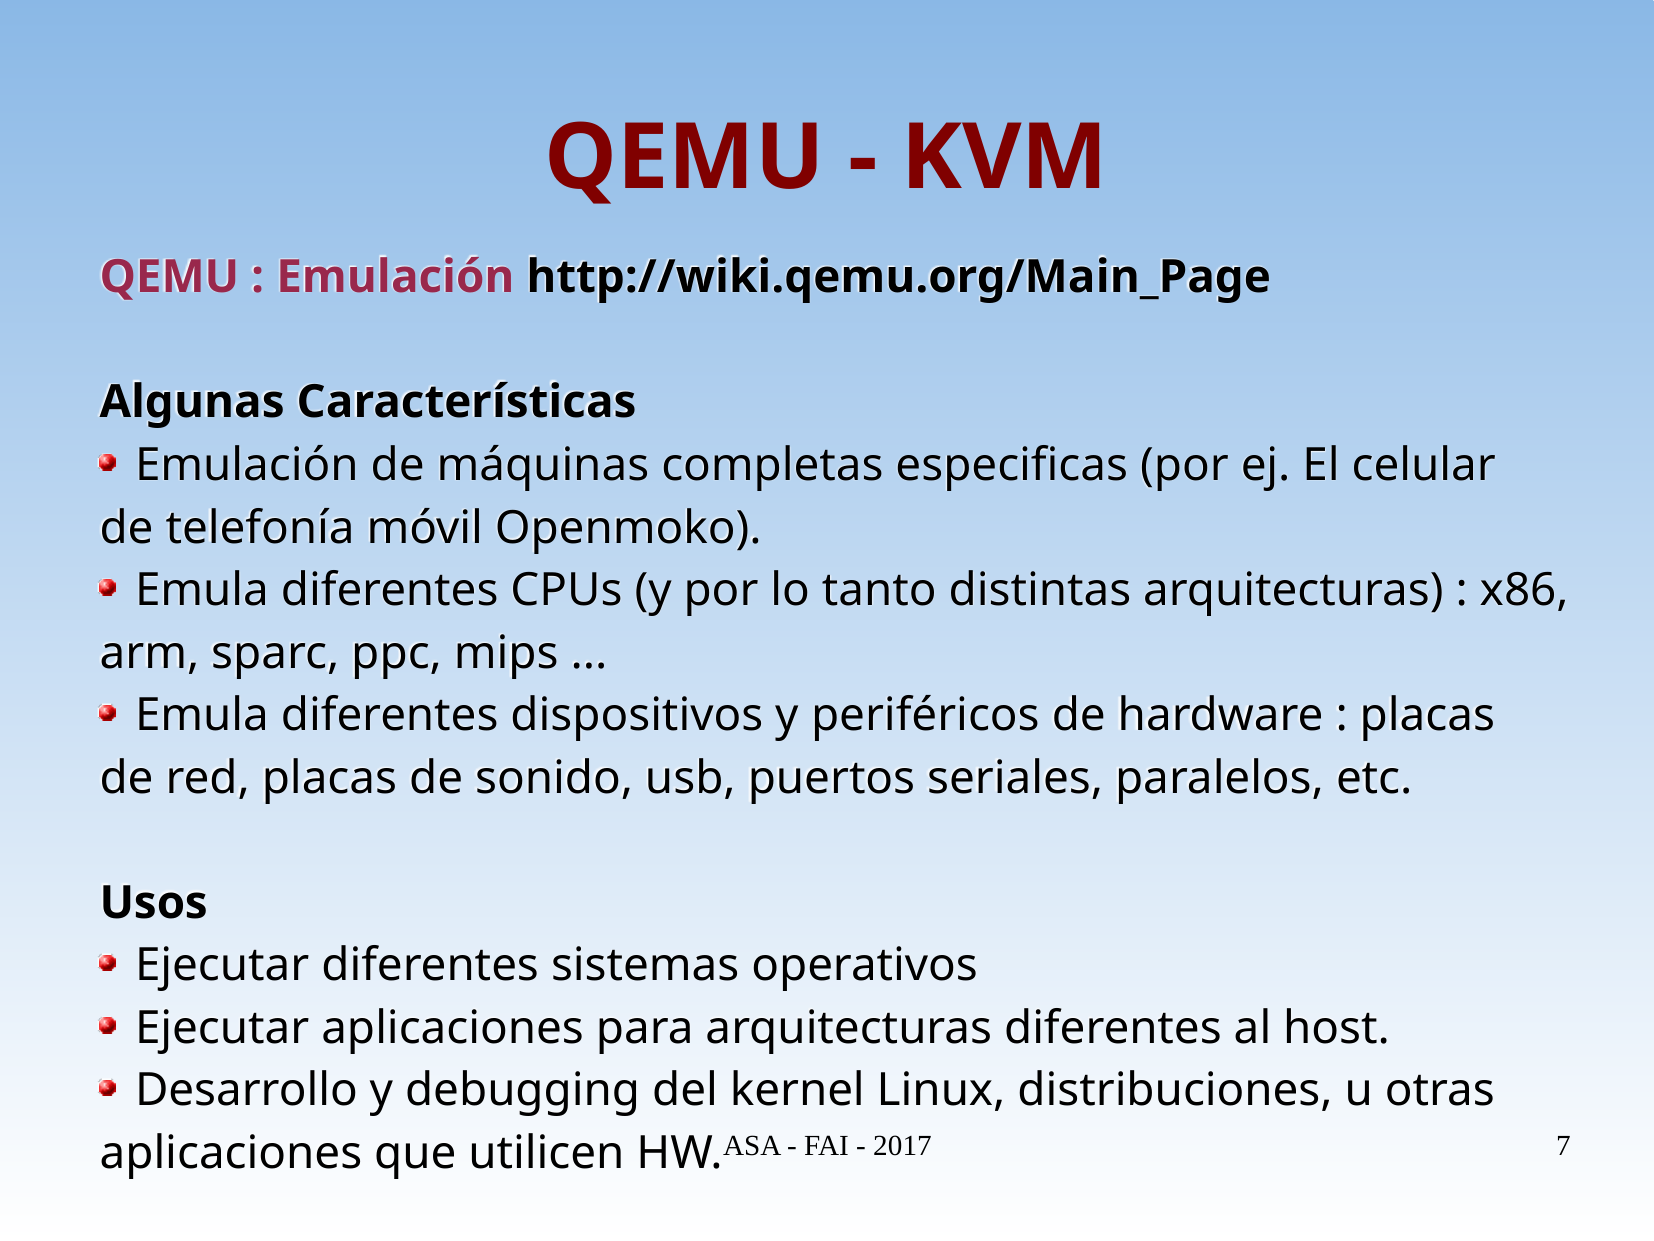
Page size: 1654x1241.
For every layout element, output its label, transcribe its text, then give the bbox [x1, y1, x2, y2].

title QEMU - KVM [82, 49, 1571, 257]
text_box QEMU : Emulación http://wiki.qemu.org/Main_Page Algunas Características Emulación de máquinas completas especificas (por ej. El celular de telefonía móvil Openmoko). Emula diferentes CPUs (y por lo tanto distintas arquitecturas) : x86, arm, sparc, ppc, mips ... Emula diferentes dispositivos y periféricos de hardware : placas de red, placas de sonido, usb, puertos seriales, paralelos, etc. Usos Ejecutar diferentes sistemas operativos Ejecutar aplicaciones para arquitecturas diferentes al host. Desarrollo y debugging del kernel Linux, distribuciones, u otras aplicaciones que utilicen HW. [84, 236, 1530, 1210]
